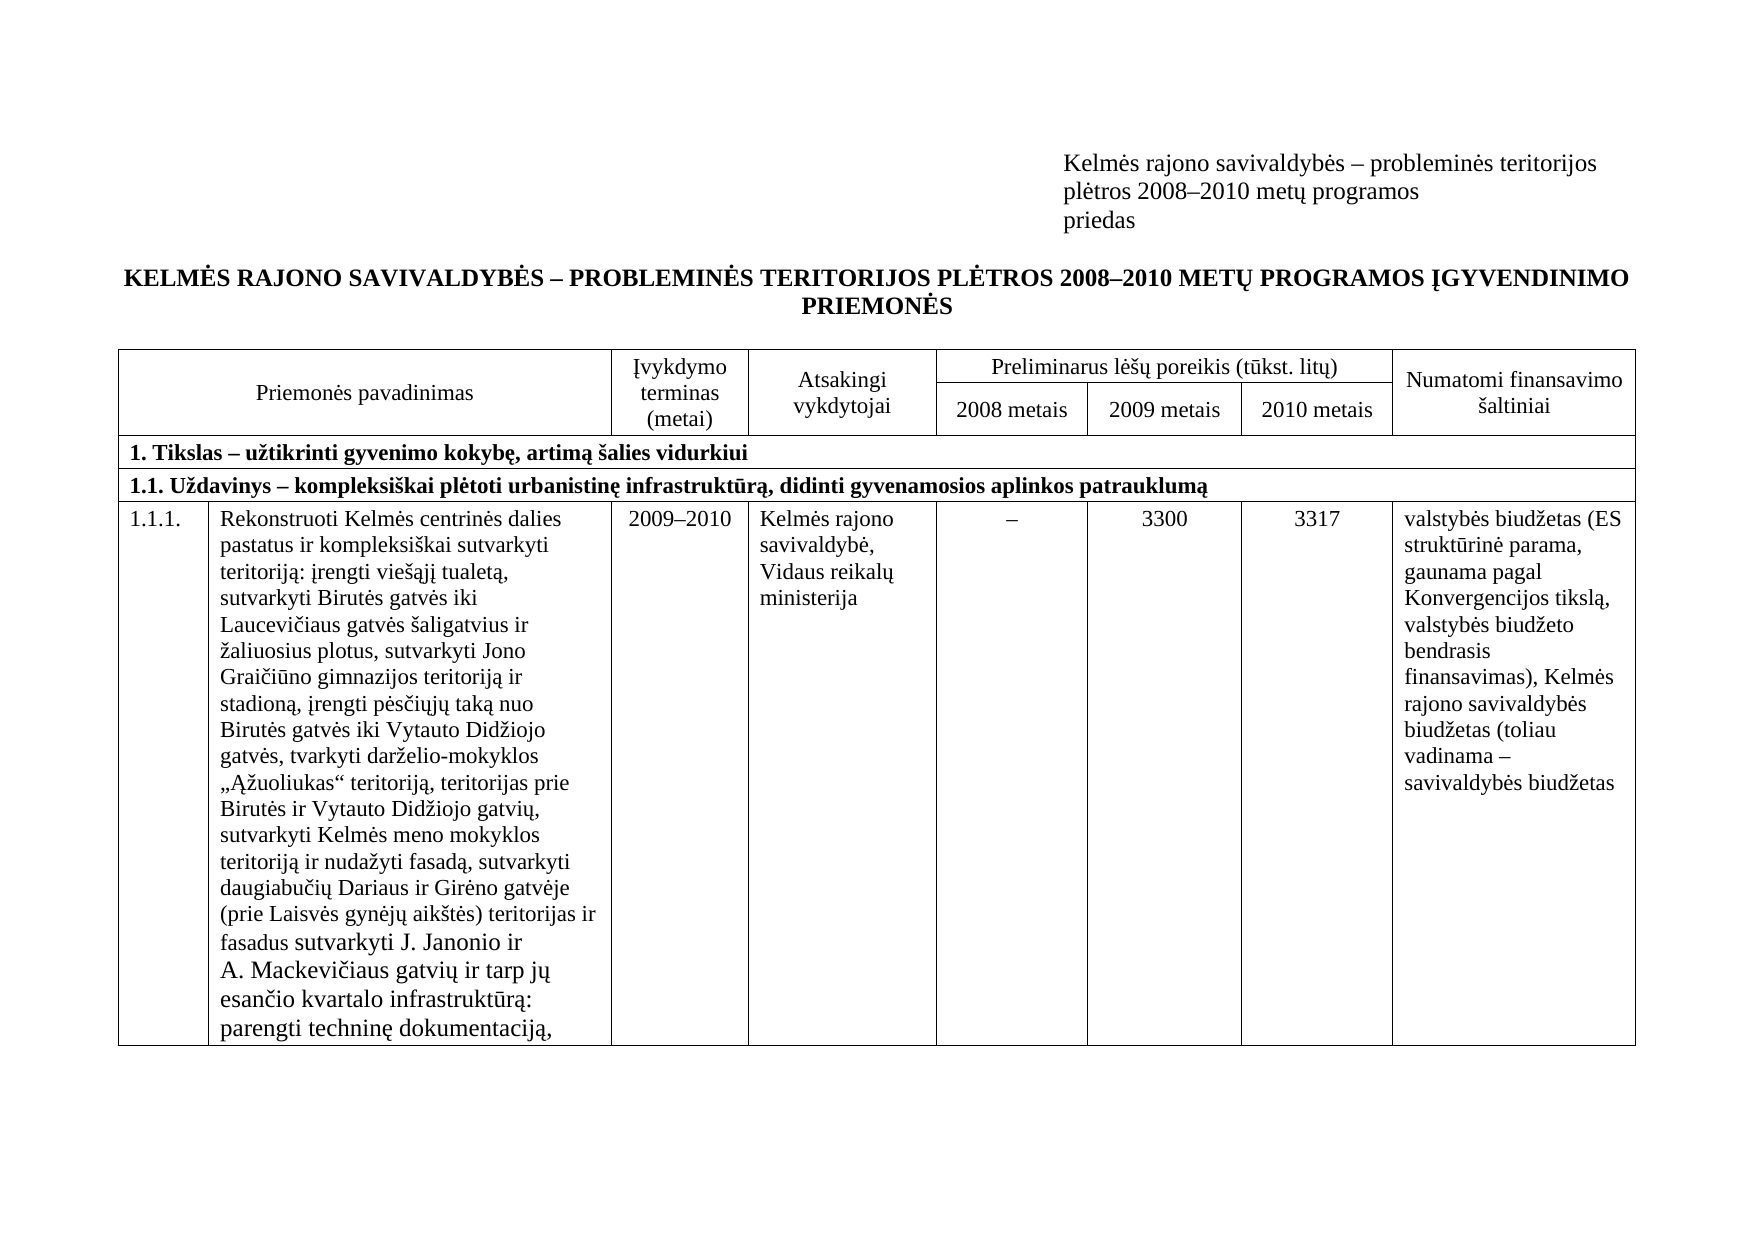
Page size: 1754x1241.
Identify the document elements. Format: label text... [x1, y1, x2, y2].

table_header Numatomi finansavimo šaltiniai [1393, 350, 1635, 435]
table_cell 2010 metais [1242, 383, 1392, 435]
table_cell 2009 metais [1088, 383, 1241, 435]
text priedas [1063, 205, 1636, 234]
text KELMĖS RAJONO SAVIVALDYBĖS – PROBLEMINĖS TERITORIJOS PLĖTROS 2008–2010 metų programos ĮGYVENDINIMO PRIEMONĖS [118, 263, 1636, 320]
table_cell valstybės biudžetas (ES struktūrinė parama, gaunama pagal Konvergencijos tikslą, valstybės biudžeto bendrasis finansavimas), Kelmės rajono savivaldybės biudžetas (toliau vadinama – savivaldybės biudžetas [1393, 502, 1635, 1045]
table_header Priemonės pavadinimas [119, 350, 611, 435]
table_cell Rekonstruoti Kelmės centrinės dalies pastatus ir kompleksiškai sutvarkyti teritoriją: įrengti viešąjį tualetą, sutvarkyti Birutės gatvės iki Laucevičiaus gatvės šaligatvius ir žaliuosius plotus, sutvarkyti Jono Graičiūno gimnazijos teritoriją ir stadioną, įrengti pėsčiųjų taką nuo Birutės gatvės iki Vytauto Didžiojo gatvės, tvarkyti darželio-mokyklos „Ąžuoliukas“ teritoriją, teritorijas prie Birutės ir Vytauto Didžiojo gatvių, sutvarkyti Kelmės meno mokyklos teritoriją ir nudažyti fasadą, sutvarkyti daugiabučių Dariaus ir Girėno gatvėje (prie Laisvės gynėjų aikštės) teritorijas ir fasadus sutvarkyti J. Janonio ir A. Mackevičiaus gatvių ir tarp jų esančio kvartalo infrastruktūrą: parengti techninę dokumentaciją, [209, 502, 611, 1045]
table_cell 1. Tikslas – užtikrinti gyvenimo kokybę, artimą šalies vidurkiui [119, 436, 1635, 468]
table_header Įvykdymo terminas (metai) [612, 350, 748, 435]
table_cell Kelmės rajono savivaldybė, Vidaus reikalų ministerija [749, 502, 936, 1045]
table_cell 3300 [1088, 502, 1241, 1045]
table_header Atsakingi vykdytojai [749, 350, 936, 435]
table_cell 1.1.1. [119, 502, 208, 1045]
text Kelmės rajono savivaldybės – probleminės teritorijos plėtros 2008–2010 metų programos [1063, 148, 1636, 205]
table_cell 2008 metais [937, 383, 1087, 435]
table_header Preliminarus lėšų poreikis (tūkst. litų) [937, 350, 1392, 382]
table_cell 1.1. Uždavinys – kompleksiškai plėtoti urbanistinę infrastruktūrą, didinti gyvenamosios aplinkos patrauklumą [119, 469, 1635, 501]
table_cell 3317 [1242, 502, 1392, 1045]
table_cell – [937, 502, 1087, 1045]
table_cell 2009–2010 [612, 502, 748, 1045]
